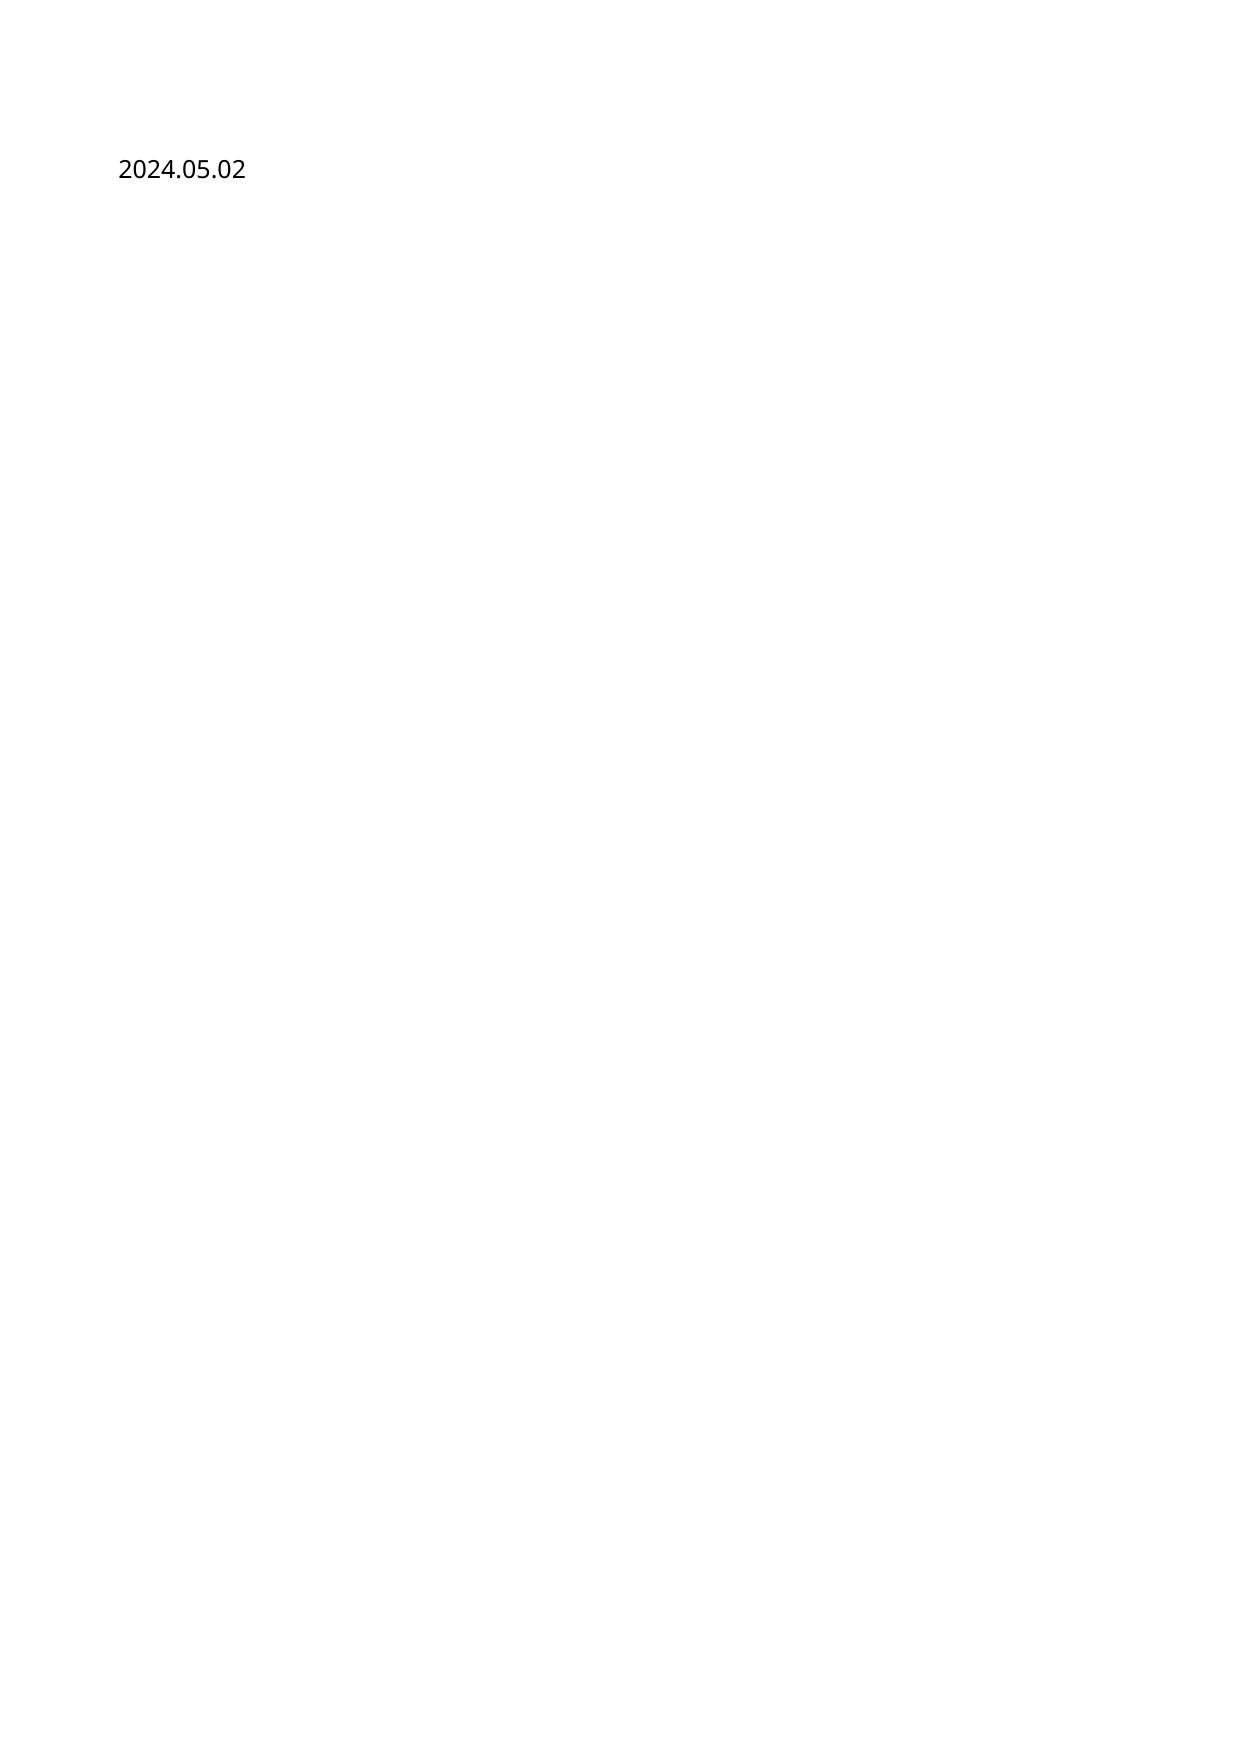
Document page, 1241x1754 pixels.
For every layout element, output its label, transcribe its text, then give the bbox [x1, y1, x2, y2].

text 2024.05.02 [118, 152, 1122, 186]
